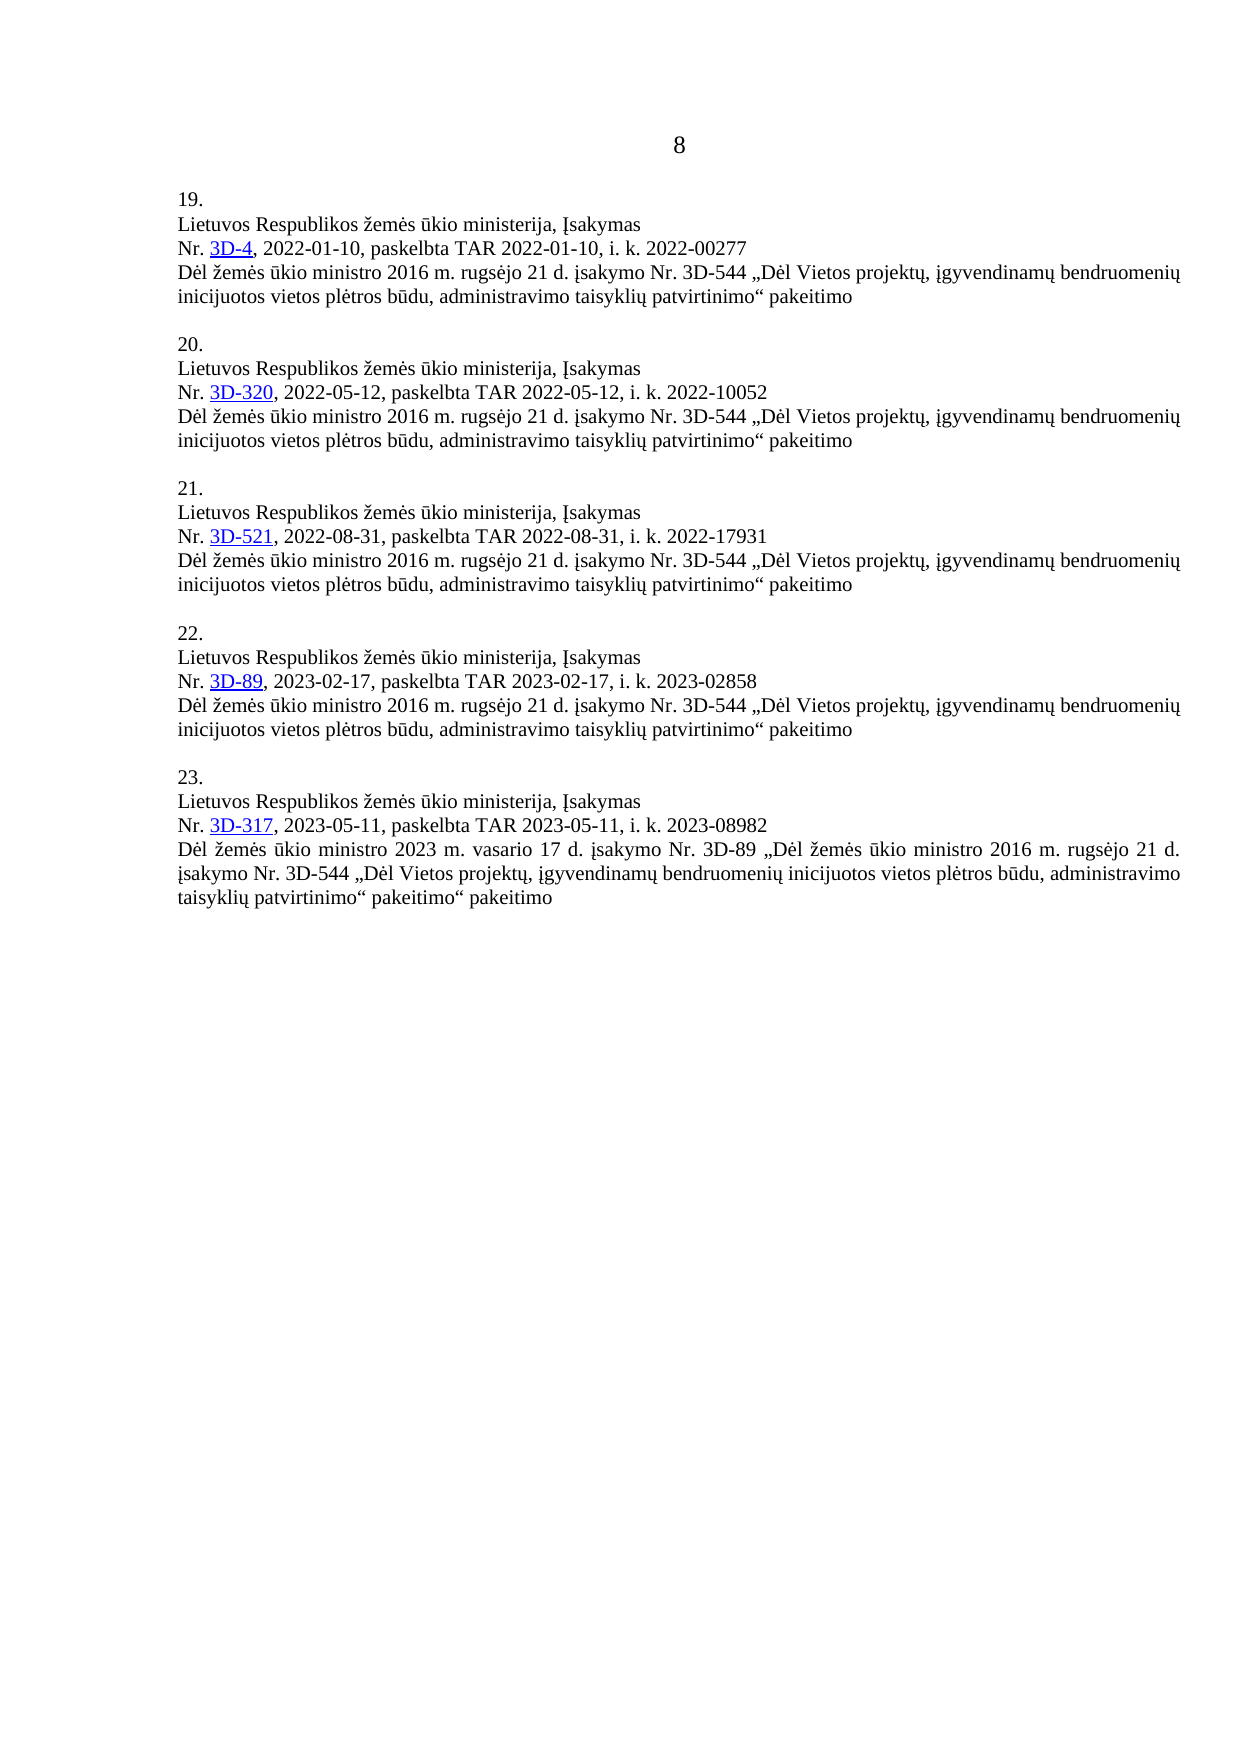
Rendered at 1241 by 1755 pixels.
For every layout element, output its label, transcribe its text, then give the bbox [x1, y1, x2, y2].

text 22. [177, 621, 1181, 644]
text Nr. 3D-89, 2023-02-17, paskelbta TAR 2023-02-17, i. k. 2023-02858 [177, 669, 1181, 693]
text Dėl žemės ūkio ministro 2016 m. rugsėjo 21 d. įsakymo Nr. 3D-544 „Dėl Vietos projektų, įgyvendinamų bendruomenių inicijuotos vietos plėtros būdu, administravimo taisyklių patvirtinimo“ pakeitimo [177, 404, 1181, 452]
text 21. [177, 476, 1181, 500]
text Dėl žemės ūkio ministro 2016 m. rugsėjo 21 d. įsakymo Nr. 3D-544 „Dėl Vietos projektų, įgyvendinamų bendruomenių inicijuotos vietos plėtros būdu, administravimo taisyklių patvirtinimo“ pakeitimo [177, 693, 1181, 741]
text 19. [177, 187, 1181, 211]
text Lietuvos Respublikos žemės ūkio ministerija, Įsakymas [177, 356, 1181, 380]
text Lietuvos Respublikos žemės ūkio ministerija, Įsakymas [177, 789, 1181, 813]
text Dėl žemės ūkio ministro 2023 m. vasario 17 d. įsakymo Nr. 3D-89 „Dėl žemės ūkio ministro 2016 m. rugsėjo 21 d. įsakymo Nr. 3D-544 „Dėl Vietos projektų, įgyvendinamų bendruomenių inicijuotos vietos plėtros būdu, administravimo taisyklių patvirtinimo“ pakeitimo“ pakeitimo [177, 837, 1181, 909]
text Dėl žemės ūkio ministro 2016 m. rugsėjo 21 d. įsakymo Nr. 3D-544 „Dėl Vietos projektų, įgyvendinamų bendruomenių inicijuotos vietos plėtros būdu, administravimo taisyklių patvirtinimo“ pakeitimo [177, 259, 1181, 308]
text 20. [177, 332, 1181, 356]
text Nr. 3D-521, 2022-08-31, paskelbta TAR 2022-08-31, i. k. 2022-17931 [177, 524, 1181, 548]
text Lietuvos Respublikos žemės ūkio ministerija, Įsakymas [177, 500, 1181, 524]
text Dėl žemės ūkio ministro 2016 m. rugsėjo 21 d. įsakymo Nr. 3D-544 „Dėl Vietos projektų, įgyvendinamų bendruomenių inicijuotos vietos plėtros būdu, administravimo taisyklių patvirtinimo“ pakeitimo [177, 548, 1181, 596]
text 23. [177, 765, 1181, 789]
text Nr. 3D-317, 2023-05-11, paskelbta TAR 2023-05-11, i. k. 2023-08982 [177, 813, 1181, 837]
text Lietuvos Respublikos žemės ūkio ministerija, Įsakymas [177, 211, 1181, 236]
text Lietuvos Respublikos žemės ūkio ministerija, Įsakymas [177, 644, 1181, 669]
text Nr. 3D-4, 2022-01-10, paskelbta TAR 2022-01-10, i. k. 2022-00277 [177, 236, 1181, 259]
text Nr. 3D-320, 2022-05-12, paskelbta TAR 2022-05-12, i. k. 2022-10052 [177, 380, 1181, 404]
